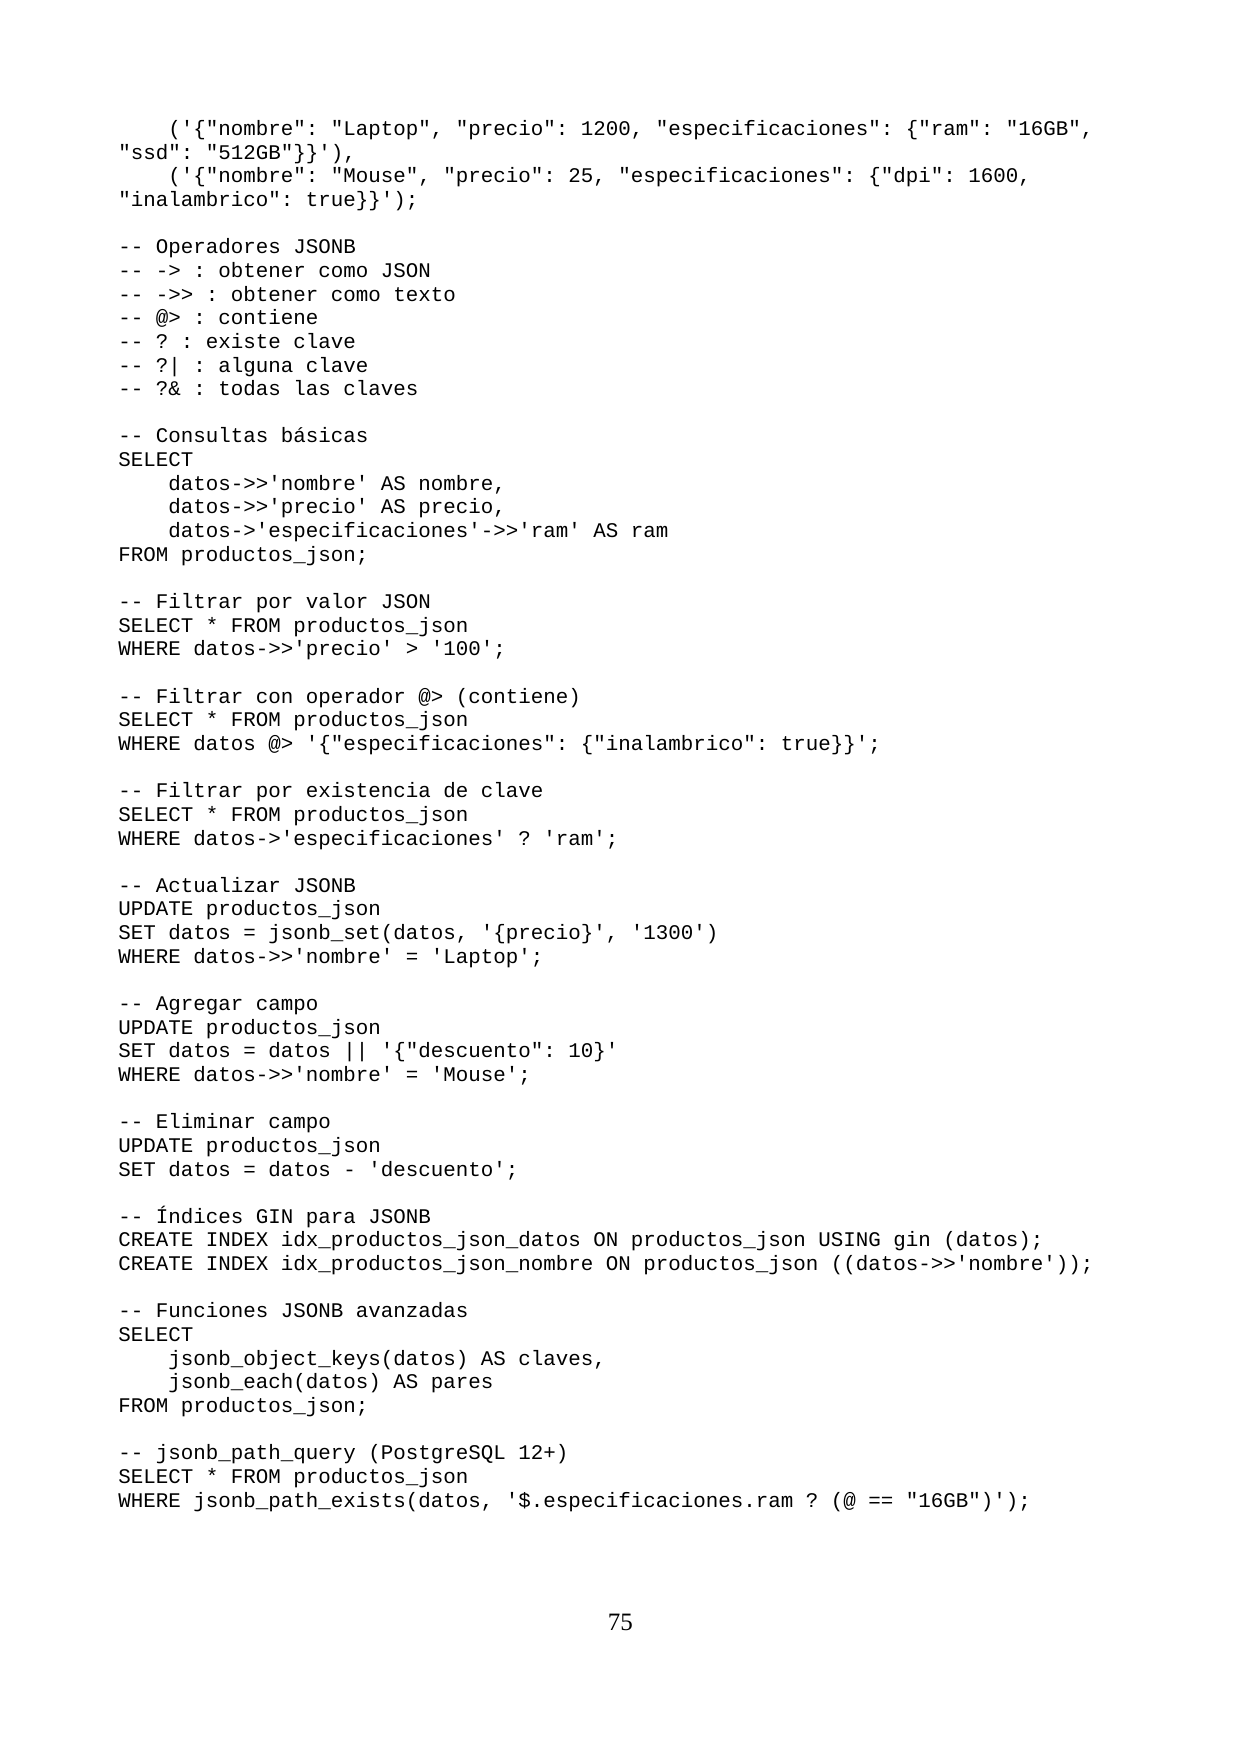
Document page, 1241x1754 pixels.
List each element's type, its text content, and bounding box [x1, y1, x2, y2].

text ('{"nombre": "Laptop", "precio": 1200, "especificaciones": {"ram": "16GB", "ssd": "512GB"}}'), [118, 118, 1122, 165]
text UPDATE productos_json [118, 898, 1122, 922]
text datos->>'precio' AS precio, [118, 496, 1122, 520]
text -- Agregar campo [118, 993, 1122, 1017]
text CREATE INDEX idx_productos_json_nombre ON productos_json ((datos->>'nombre')); [118, 1253, 1122, 1277]
text -- @> : contiene [118, 307, 1122, 331]
text WHERE datos->'especificaciones' ? 'ram'; [118, 827, 1122, 851]
text -- Operadores JSONB [118, 236, 1122, 260]
text WHERE datos @> '{"especificaciones": {"inalambrico": true}}'; [118, 733, 1122, 757]
text -- ?& : todas las claves [118, 378, 1122, 402]
text -- ? : existe clave [118, 331, 1122, 354]
text ('{"nombre": "Mouse", "precio": 25, "especificaciones": {"dpi": 1600, "inalambrico": true}}'); [118, 165, 1122, 213]
text FROM productos_json; [118, 1395, 1122, 1419]
text -- ->> : obtener como texto [118, 284, 1122, 307]
text SET datos = datos || '{"descuento": 10}' [118, 1040, 1122, 1064]
text -- Índices GIN para JSONB [118, 1206, 1122, 1229]
text jsonb_object_keys(datos) AS claves, [118, 1348, 1122, 1371]
text -- Funciones JSONB avanzadas [118, 1300, 1122, 1324]
text -- Filtrar por valor JSON [118, 591, 1122, 615]
text UPDATE productos_json [118, 1017, 1122, 1040]
text WHERE datos->>'nombre' = 'Laptop'; [118, 946, 1122, 969]
text SELECT [118, 1324, 1122, 1348]
text -- Actualizar JSONB [118, 875, 1122, 898]
text -- Eliminar campo [118, 1111, 1122, 1135]
text -- Filtrar con operador @> (contiene) [118, 686, 1122, 709]
text datos->'especificaciones'->>'ram' AS ram [118, 520, 1122, 544]
text SELECT * FROM productos_json [118, 709, 1122, 733]
text SELECT * FROM productos_json [118, 1466, 1122, 1489]
text SELECT * FROM productos_json [118, 615, 1122, 638]
text -- Filtrar por existencia de clave [118, 780, 1122, 804]
text WHERE jsonb_path_exists(datos, '$.especificaciones.ram ? (@ == "16GB")'); [118, 1489, 1122, 1513]
text FROM productos_json; [118, 544, 1122, 567]
text -- jsonb_path_query (PostgreSQL 12+) [118, 1442, 1122, 1466]
text -- Consultas básicas [118, 426, 1122, 449]
text -- -> : obtener como JSON [118, 260, 1122, 284]
text -- ?| : alguna clave [118, 354, 1122, 378]
text SELECT * FROM productos_json [118, 804, 1122, 827]
text datos->>'nombre' AS nombre, [118, 473, 1122, 496]
text jsonb_each(datos) AS pares [118, 1371, 1122, 1395]
text SET datos = jsonb_set(datos, '{precio}', '1300') [118, 922, 1122, 946]
text SET datos = datos - 'descuento'; [118, 1158, 1122, 1182]
text SELECT [118, 449, 1122, 473]
text CREATE INDEX idx_productos_json_datos ON productos_json USING gin (datos); [118, 1229, 1122, 1253]
text WHERE datos->>'nombre' = 'Mouse'; [118, 1064, 1122, 1088]
text WHERE datos->>'precio' > '100'; [118, 638, 1122, 662]
text UPDATE productos_json [118, 1135, 1122, 1158]
